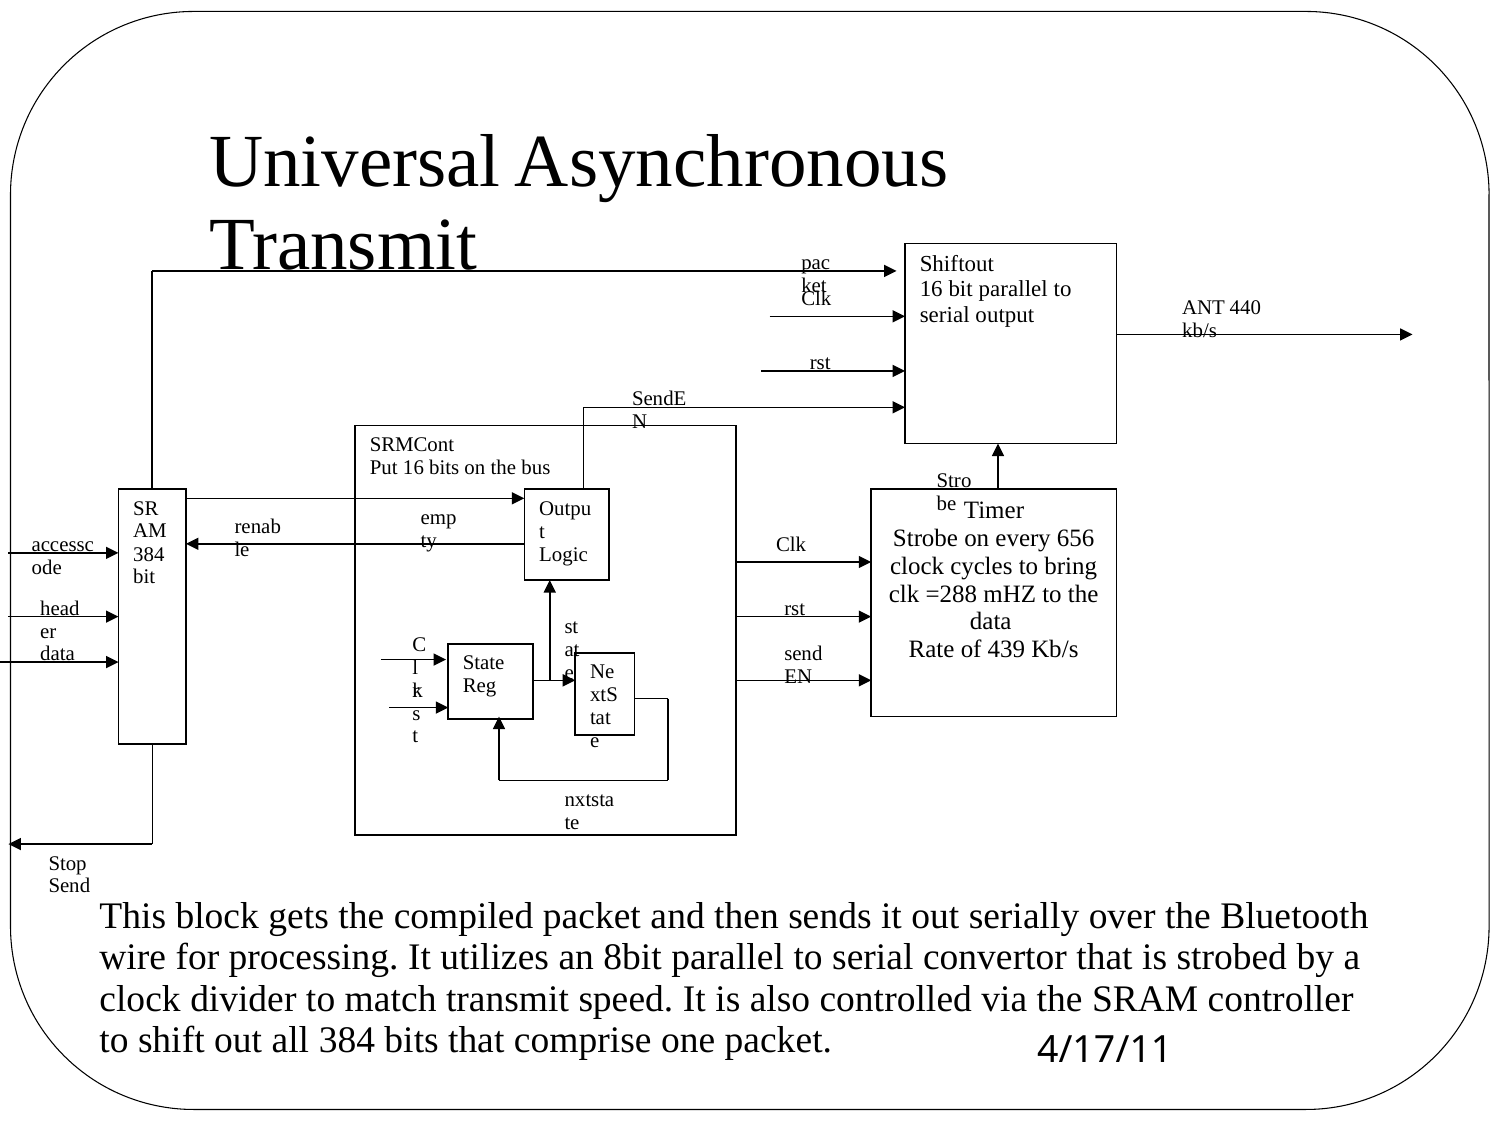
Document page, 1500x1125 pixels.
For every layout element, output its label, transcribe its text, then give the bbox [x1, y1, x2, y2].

text_box Shiftout 16 bit parallel to serial output [905, 243, 1117, 444]
text_box Stop Send [33, 844, 139, 872]
text_box Clk [786, 279, 880, 317]
text_box SRMCont Put 16 bits on the bus [355, 425, 583, 498]
text_box Clk [761, 525, 855, 562]
text_box state [549, 607, 601, 635]
text_box Universal Asynchronous Transmit [194, 112, 1261, 199]
text_box nxtstate [549, 780, 635, 808]
text_box This block gets the compiled packet and then sends it out serially over the Bluetooth wire for processing. It utilizes an 8bit parallel to serial convertor that is strobed by a clock divider to match transmit speed. It is also controlled via the SRAM controller to shift out all 384 bits that comprise one packet. [84, 887, 1400, 1063]
text_box empty [405, 498, 474, 526]
text_box ANT 440 kb/s [1167, 288, 1311, 326]
text_box packet [786, 243, 855, 271]
text_box accesscode [16, 525, 119, 562]
text_box SendEN [617, 379, 702, 408]
text_box sendEN [769, 634, 841, 672]
text_box renable [219, 507, 296, 535]
text_box Strobe [921, 461, 990, 490]
text_box SRMCont Put 16 bits on the bus [355, 425, 736, 835]
text_box data [25, 634, 102, 663]
text_box Output Logic [524, 489, 609, 581]
text_box header [25, 589, 102, 617]
text_box Timer Strobe on every 656 clock cycles to bring clk =288 mHZ to the data Rate of 439 Kb/s [871, 489, 1117, 717]
text_box SRAM 384bit [118, 489, 186, 744]
text_box rst [795, 343, 863, 371]
text_box rst [769, 589, 838, 617]
